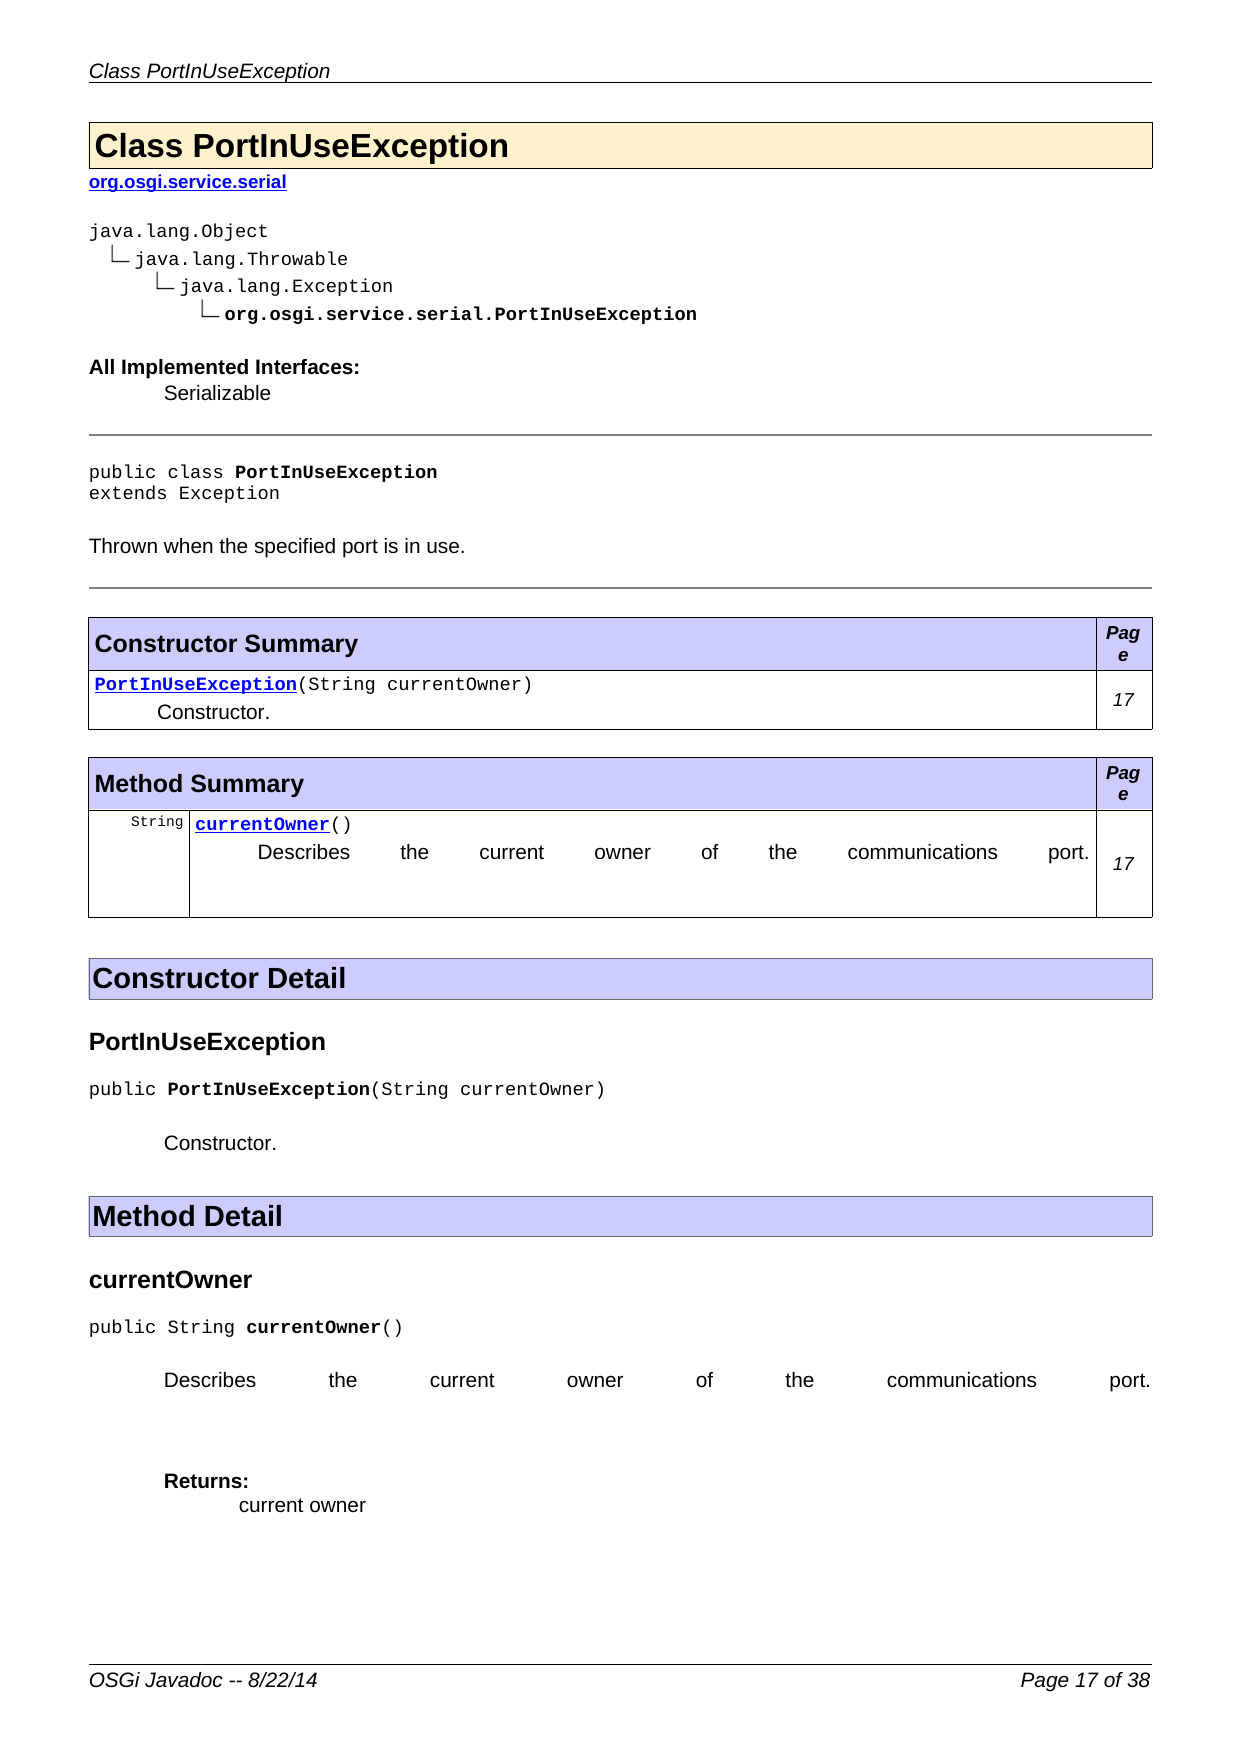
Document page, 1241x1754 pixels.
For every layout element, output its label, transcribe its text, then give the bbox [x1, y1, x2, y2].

table_header Method Summary [89, 758, 1096, 809]
text public PortInUseException(String currentOwner) [88, 1080, 1152, 1101]
table_header Page [1097, 758, 1152, 809]
subtitle Class PortInUseException [90, 123, 1152, 168]
text current owner [238, 1493, 1152, 1517]
text Thrown when the specified port is in use. [88, 534, 1152, 558]
table_cell String [89, 811, 189, 917]
subtitle Method Detail [90, 1197, 1152, 1236]
subtitle PortInUseException [88, 1027, 1152, 1056]
table_header Constructor Summary [89, 618, 1096, 670]
text org.osgi.service.serial.PortInUseException [88, 298, 1152, 326]
text org.osgi.service.serial [88, 171, 1152, 193]
subtitle All Implemented Interfaces: [88, 355, 1152, 379]
text Describes the current owner of the communications port. [163, 1368, 1152, 1440]
table_cell PortInUseException(String currentOwner) Constructor. [89, 671, 1096, 729]
text Constructor. [163, 1130, 1152, 1154]
text java.lang.Throwable [88, 243, 1152, 271]
text java.lang.Object [88, 222, 1152, 243]
text Serializable [163, 381, 1152, 405]
subtitle currentOwner [88, 1265, 1152, 1293]
table_header Page [1097, 618, 1152, 670]
text extends Exception [88, 484, 1152, 505]
text public class PortInUseException [88, 463, 1152, 484]
picture [201, 298, 225, 321]
table_cell [1097, 811, 1152, 917]
subtitle Constructor Detail [90, 959, 1152, 999]
picture [156, 270, 180, 293]
table_cell [1097, 671, 1152, 729]
table_cell currentOwner() Describes the current owner of the communications port. [190, 811, 1096, 917]
text public String currentOwner() [88, 1318, 1152, 1339]
text java.lang.Exception [88, 271, 1152, 298]
picture [111, 243, 135, 266]
text Returns: [163, 1469, 1152, 1493]
